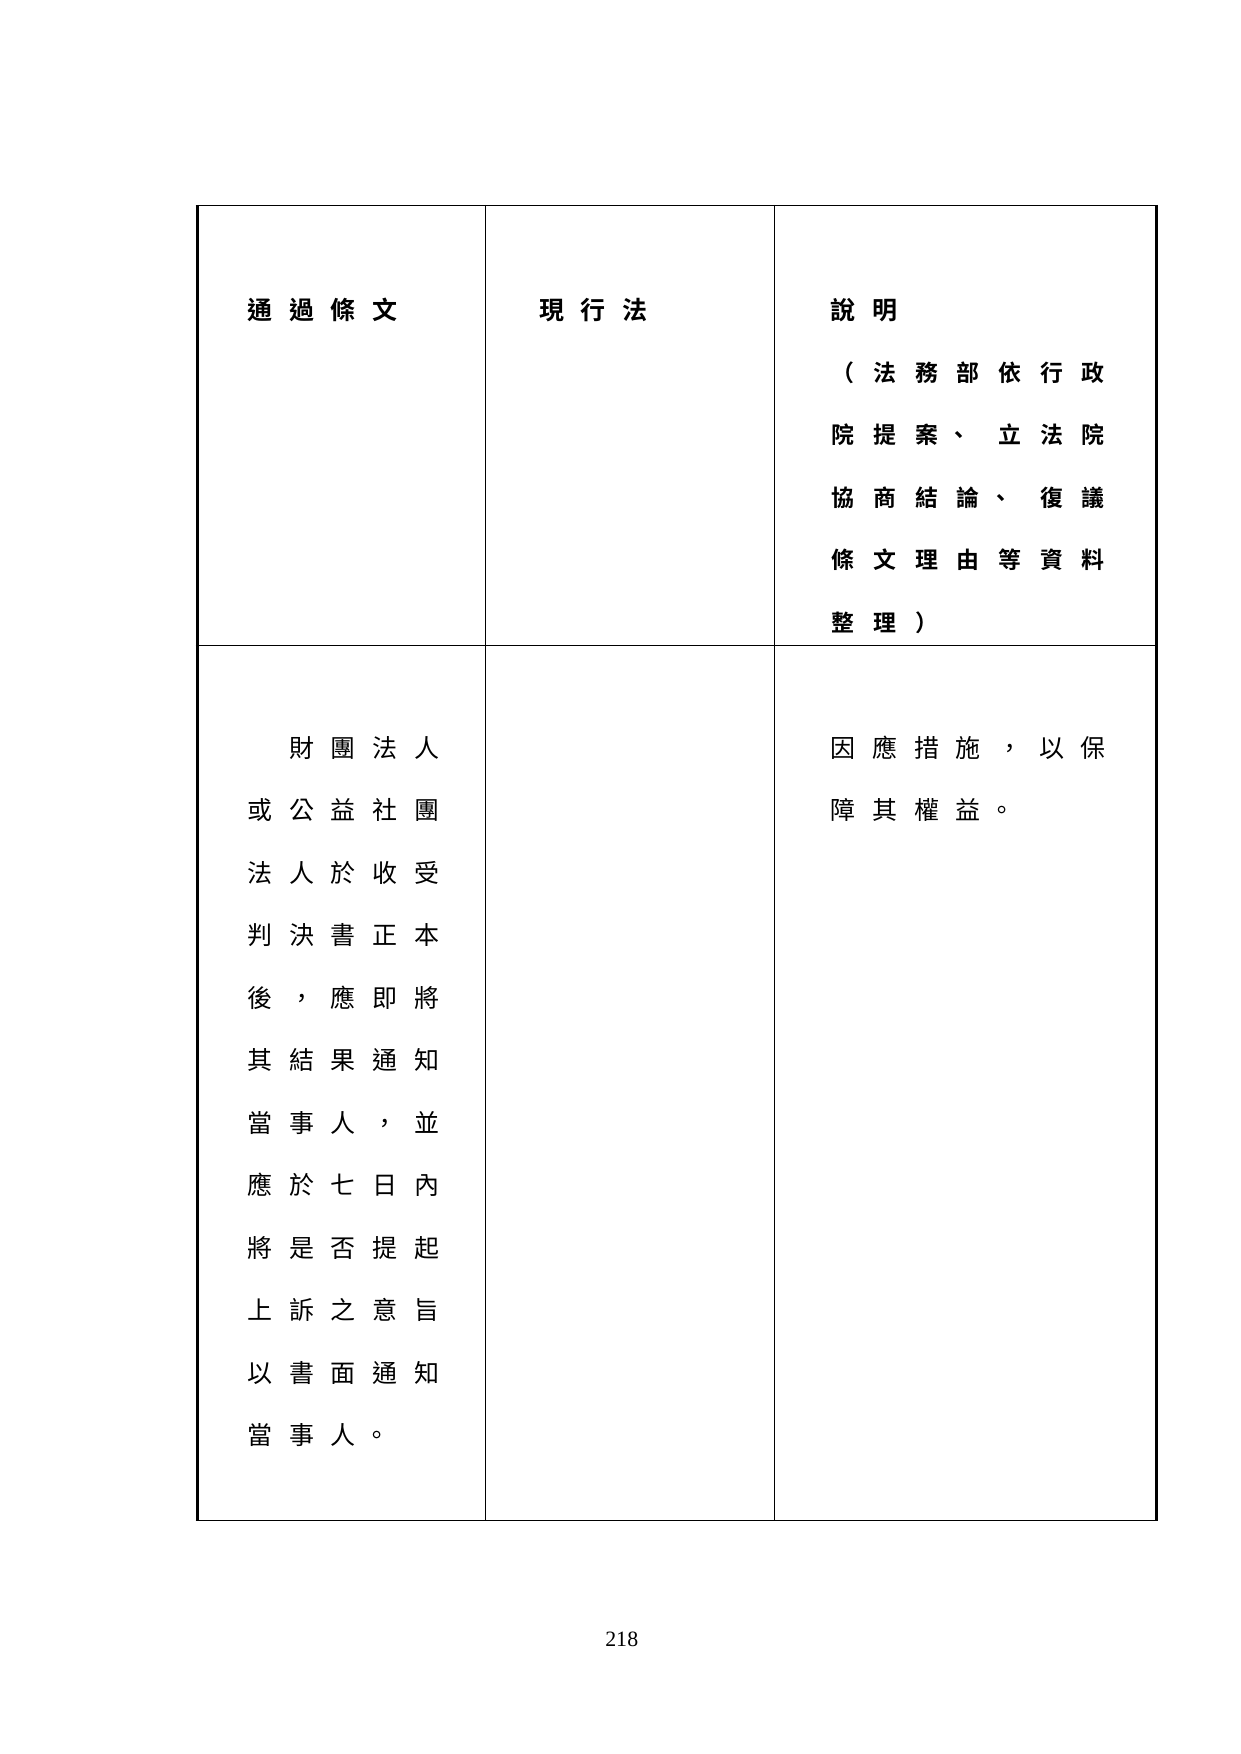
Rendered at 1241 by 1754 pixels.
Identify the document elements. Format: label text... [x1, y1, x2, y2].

table_cell 因應措施，以保障其權益。 [775, 646, 1155, 1520]
table_header 現行法 [486, 206, 774, 645]
table_cell 財團法人或公益社團法人於收受判決書正本後，應即將其結果通知當事人，並應於七日內將是否提起上訴之意旨以書面通知當事人。 [199, 646, 485, 1520]
table_cell [486, 646, 774, 1520]
table_header 說明 （法務部依行政院提案、立法院協商結論、復議條文理由等資料整理） [775, 206, 1155, 645]
table_header 通過條文 [199, 206, 485, 645]
